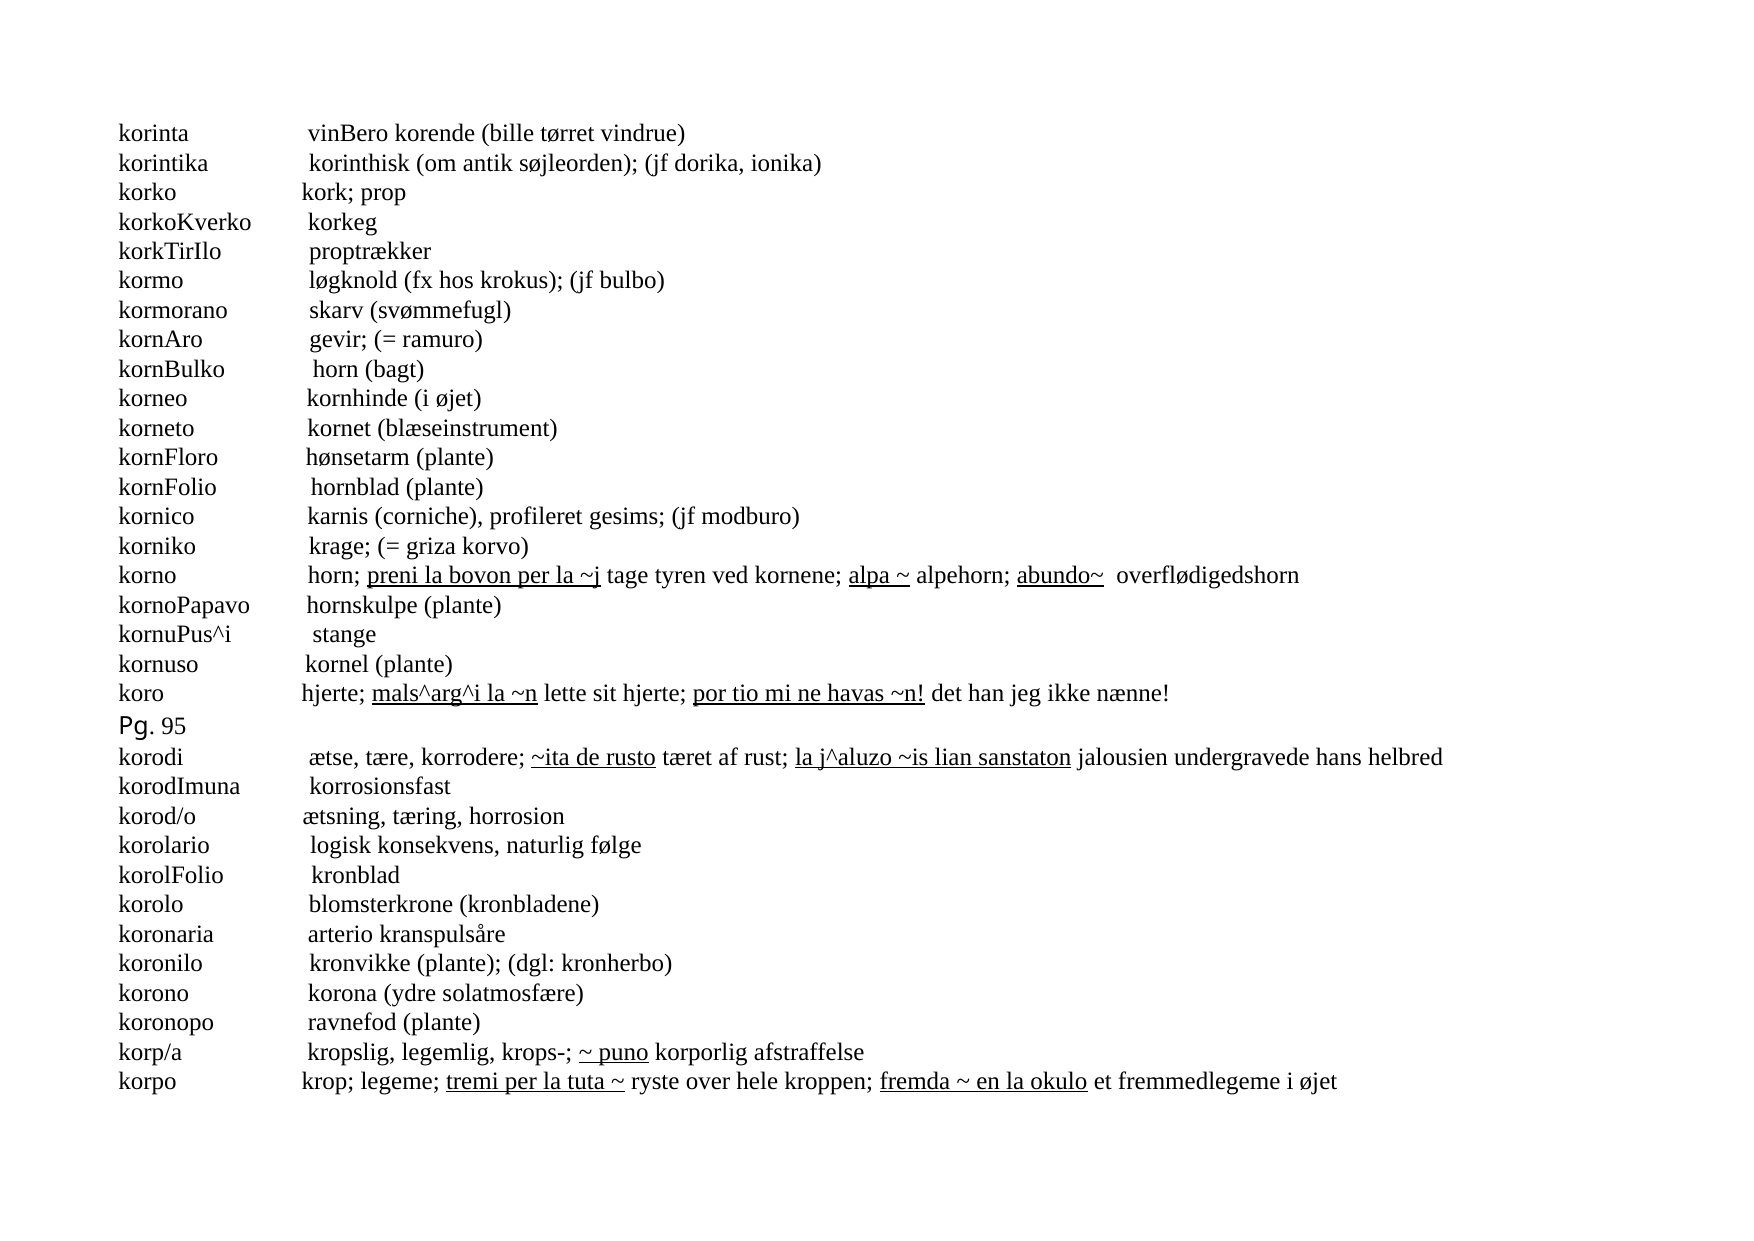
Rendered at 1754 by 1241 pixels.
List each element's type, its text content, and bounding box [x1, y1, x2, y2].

text kornuso kornel (plante) [118, 649, 1636, 678]
text koro hjerte; mals^arg^i la ~n lette sit hjerte; por tio mi ne havas ~n! det han jeg ikke nænne! [118, 678, 1636, 708]
text korneo kornhinde (i øjet) [118, 383, 1636, 413]
text korolFolio kronblad [118, 860, 1636, 889]
text korneto kornet (blæseinstrument) [118, 413, 1636, 442]
text korko kork; prop [118, 177, 1636, 207]
text koronopo ravnefod (plante) [118, 1007, 1636, 1037]
text kornFolio hornblad (plante) [118, 472, 1636, 501]
text korodImuna korrosionsfast [118, 771, 1636, 801]
text korolario logisk konsekvens, naturlig følge [118, 830, 1636, 860]
text korintika korinthisk (om antik søjleorden); (jf dorika, ionika) [118, 148, 1636, 177]
text kormo løgknold (fx hos krokus); (jf bulbo) [118, 266, 1636, 295]
text kornoPapavo hornskulpe (plante) [118, 590, 1636, 619]
text kornAro gevir; (= ramuro) [118, 324, 1636, 354]
text korpo krop; legeme; tremi per la tuta ~ ryste over hele kroppen; fremda ~ en la okulo et fremmedlegeme i øjet [118, 1066, 1636, 1096]
text korp/a kropslig, legemlig, krops-; ~ puno korporlig afstraffelse [118, 1037, 1636, 1066]
text kornuPus^i stange [118, 619, 1636, 649]
text Pg. 95 [118, 708, 1636, 742]
text korinta vinBero korende (bille tørret vindrue) [118, 118, 1636, 148]
text korono korona (ydre solatmosfære) [118, 978, 1636, 1007]
text korkoKverko korkeg [118, 207, 1636, 236]
text korodi ætse, tære, korrodere; ~ita de rusto tæret af rust; la j^aluzo ~is lian sanstaton jalousien undergravede hans helbred [118, 742, 1636, 771]
text korno horn; preni la bovon per la ~j tage tyren ved kornene; alpa ~ alpehorn; abundo~ overflødigedshorn [118, 560, 1636, 590]
text korod/o ætsning, tæring, horrosion [118, 801, 1636, 830]
text kornBulko horn (bagt) [118, 354, 1636, 383]
text korniko krage; (= griza korvo) [118, 531, 1636, 560]
text kormorano skarv (svømmefugl) [118, 295, 1636, 324]
text kornico karnis (corniche), profileret gesims; (jf modburo) [118, 501, 1636, 531]
text kornFloro hønsetarm (plante) [118, 442, 1636, 472]
text korolo blomsterkrone (kronbladene) [118, 889, 1636, 919]
text koronilo kronvikke (plante); (dgl: kronherbo) [118, 948, 1636, 978]
text korkTirIlo proptrækker [118, 236, 1636, 266]
text koronaria arterio kranspulsåre [118, 919, 1636, 948]
